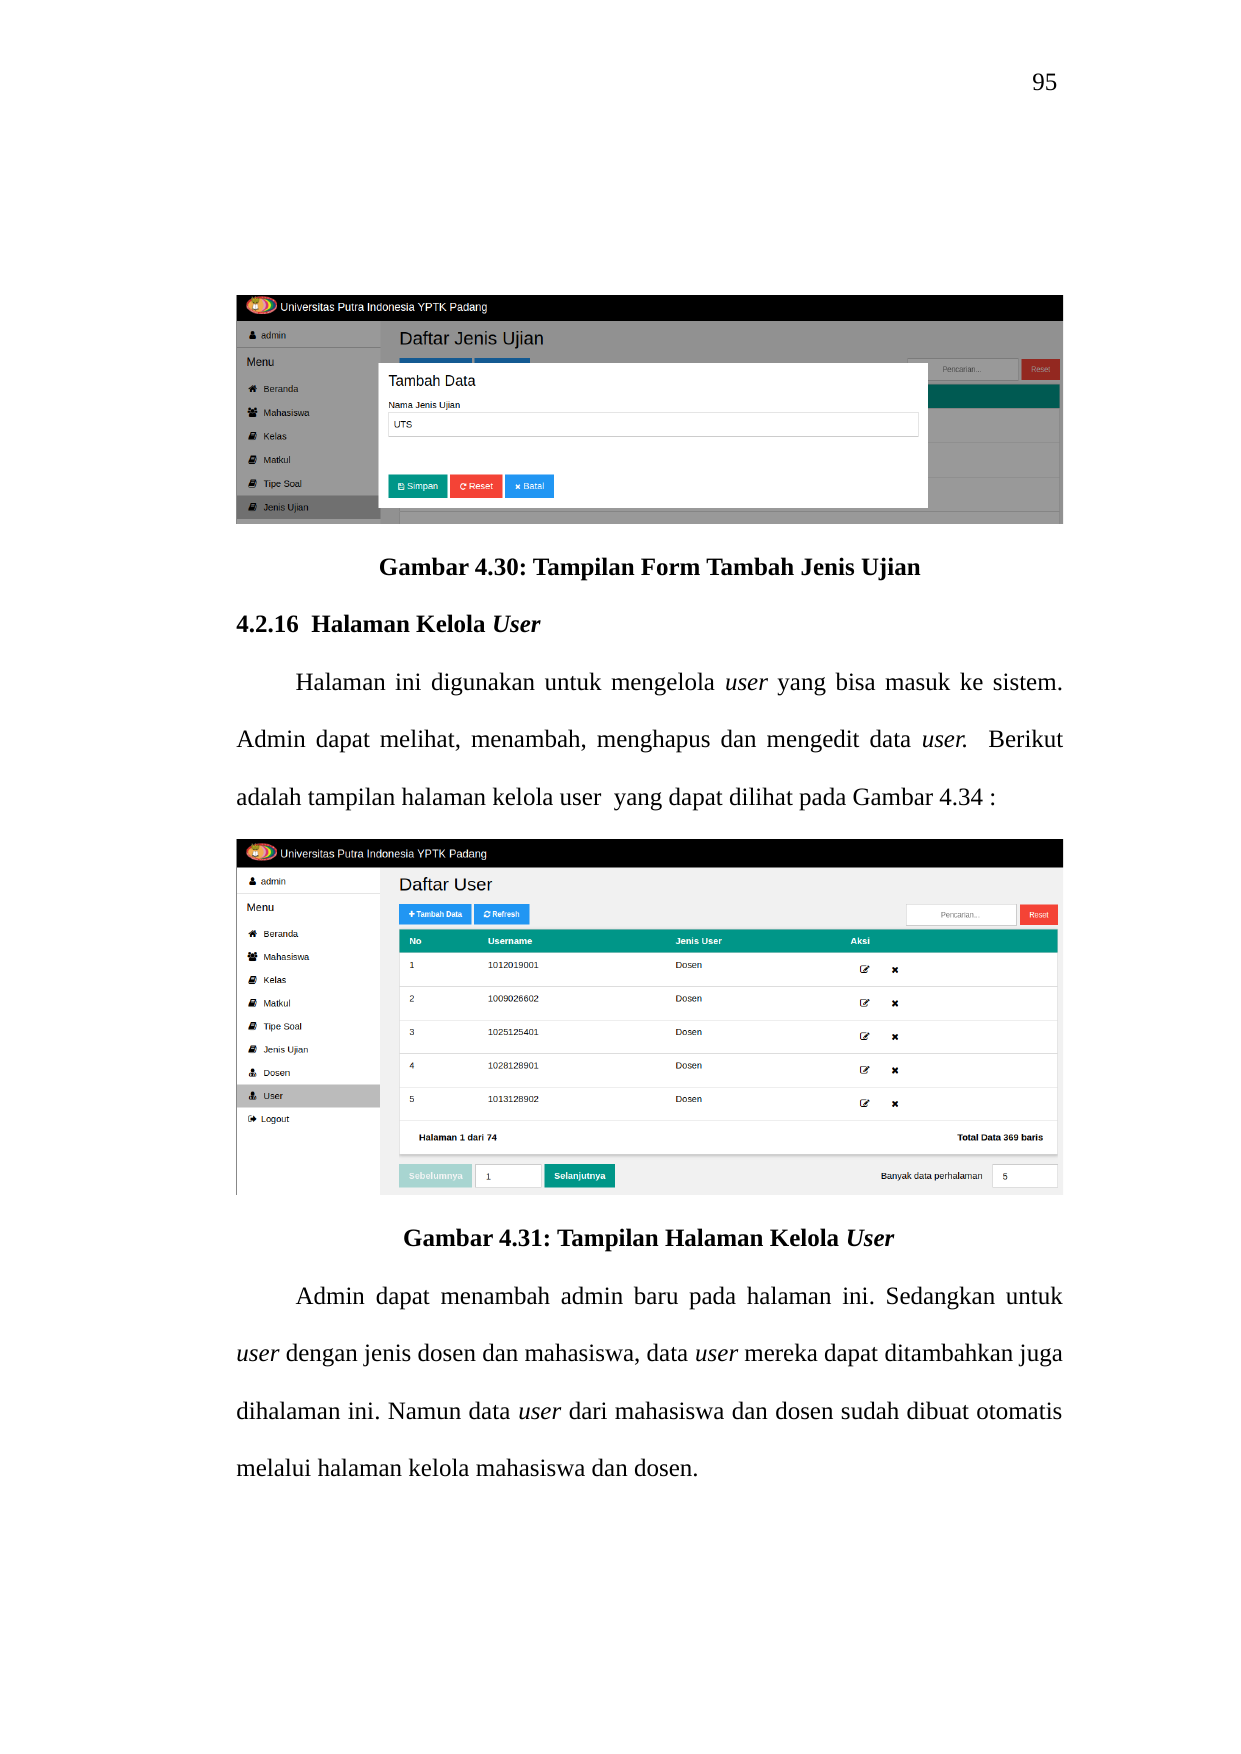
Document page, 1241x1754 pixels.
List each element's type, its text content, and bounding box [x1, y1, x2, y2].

text Halaman ini digunakan untuk mengelola user yang bisa masuk ke sistem. Admin dapat melihat, menambah, menghapus dan mengedit data user. Berikut adalah tampilan halaman kelola user yang dapat dilihat pada Gambar 4.34 : [236, 667, 1063, 811]
text Gambar 4.31: Tampilan Halaman Kelola User [236, 1195, 1063, 1252]
picture [236, 295, 1064, 524]
text Gambar 4.30: Tampilan Form Tambah Jenis Ujian [236, 524, 1063, 581]
picture [236, 839, 1064, 1195]
text Admin dapat menambah admin baru pada halaman ini. Sedangkan untuk user dengan jenis dosen dan mahasiswa, data user mereka dapat ditambahkan juga dihalaman ini. Namun data user dari mahasiswa dan dosen sudah dibuat otomatis melalui halaman kelola mahasiswa dan dosen. [236, 1281, 1063, 1482]
subtitle 4.2.16 Halaman Kelola User [236, 609, 1063, 638]
